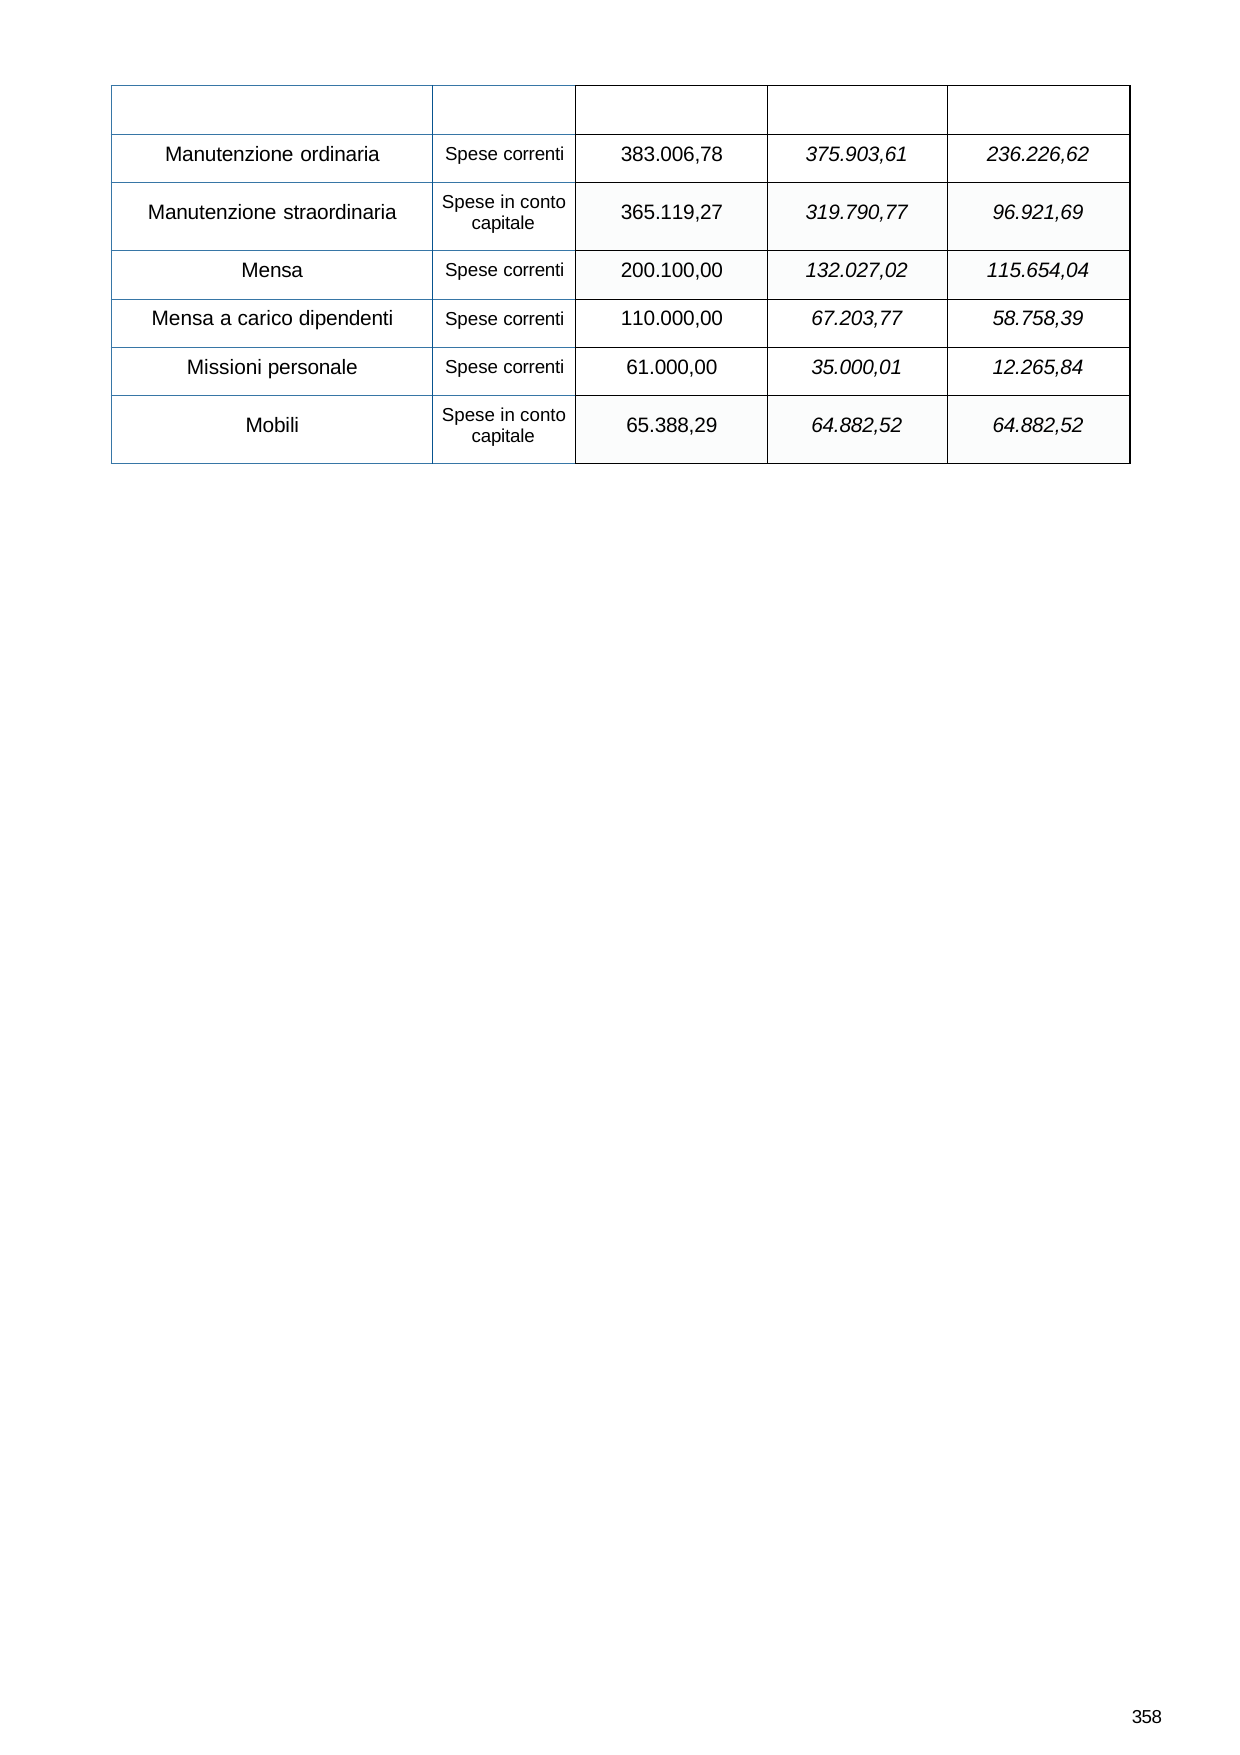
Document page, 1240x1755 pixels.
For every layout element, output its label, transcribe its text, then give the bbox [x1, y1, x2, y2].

table_cell Missioni personale [112, 348, 432, 395]
table_cell 200.100,00 [576, 251, 767, 298]
table_cell 67.203,77 [768, 300, 947, 347]
table_cell 65.388,29 [576, 396, 767, 463]
table_cell 12.265,84 [948, 348, 1129, 395]
table_cell Spese in conto capitale [433, 183, 575, 250]
table_cell 64.882,52 [948, 396, 1129, 463]
table_cell 110.000,00 [576, 300, 767, 347]
table_cell Mobili [112, 396, 432, 463]
table_cell 383.006,78 [576, 135, 767, 182]
table_cell [768, 86, 947, 134]
table_cell 96.921,69 [948, 183, 1129, 250]
table_cell [112, 86, 432, 134]
table_cell [576, 86, 767, 134]
table_cell Manutenzione ordinaria [112, 135, 432, 182]
table_cell 375.903,61 [768, 135, 947, 182]
table_cell 64.882,52 [768, 396, 947, 463]
table_cell Spese correnti [433, 251, 575, 298]
table_cell 115.654,04 [948, 251, 1129, 298]
table_cell Spese correnti [433, 348, 575, 395]
table_cell 58.758,39 [948, 300, 1129, 347]
table_cell Spese correnti [433, 135, 575, 182]
table_cell Mensa a carico dipendenti [112, 300, 432, 347]
table_cell 236.226,62 [948, 135, 1129, 182]
table_cell Manutenzione straordinaria [112, 183, 432, 250]
table_cell Spese correnti [433, 300, 575, 347]
table_cell 35.000,01 [768, 348, 947, 395]
table_cell [433, 86, 575, 134]
table_cell 132.027,02 [768, 251, 947, 298]
table_cell Spese in conto capitale [433, 396, 575, 463]
table_cell Mensa [112, 251, 432, 298]
table_cell 365.119,27 [576, 183, 767, 250]
table_cell [948, 86, 1129, 134]
table_cell 61.000,00 [576, 348, 767, 395]
table_cell 319.790,77 [768, 183, 947, 250]
